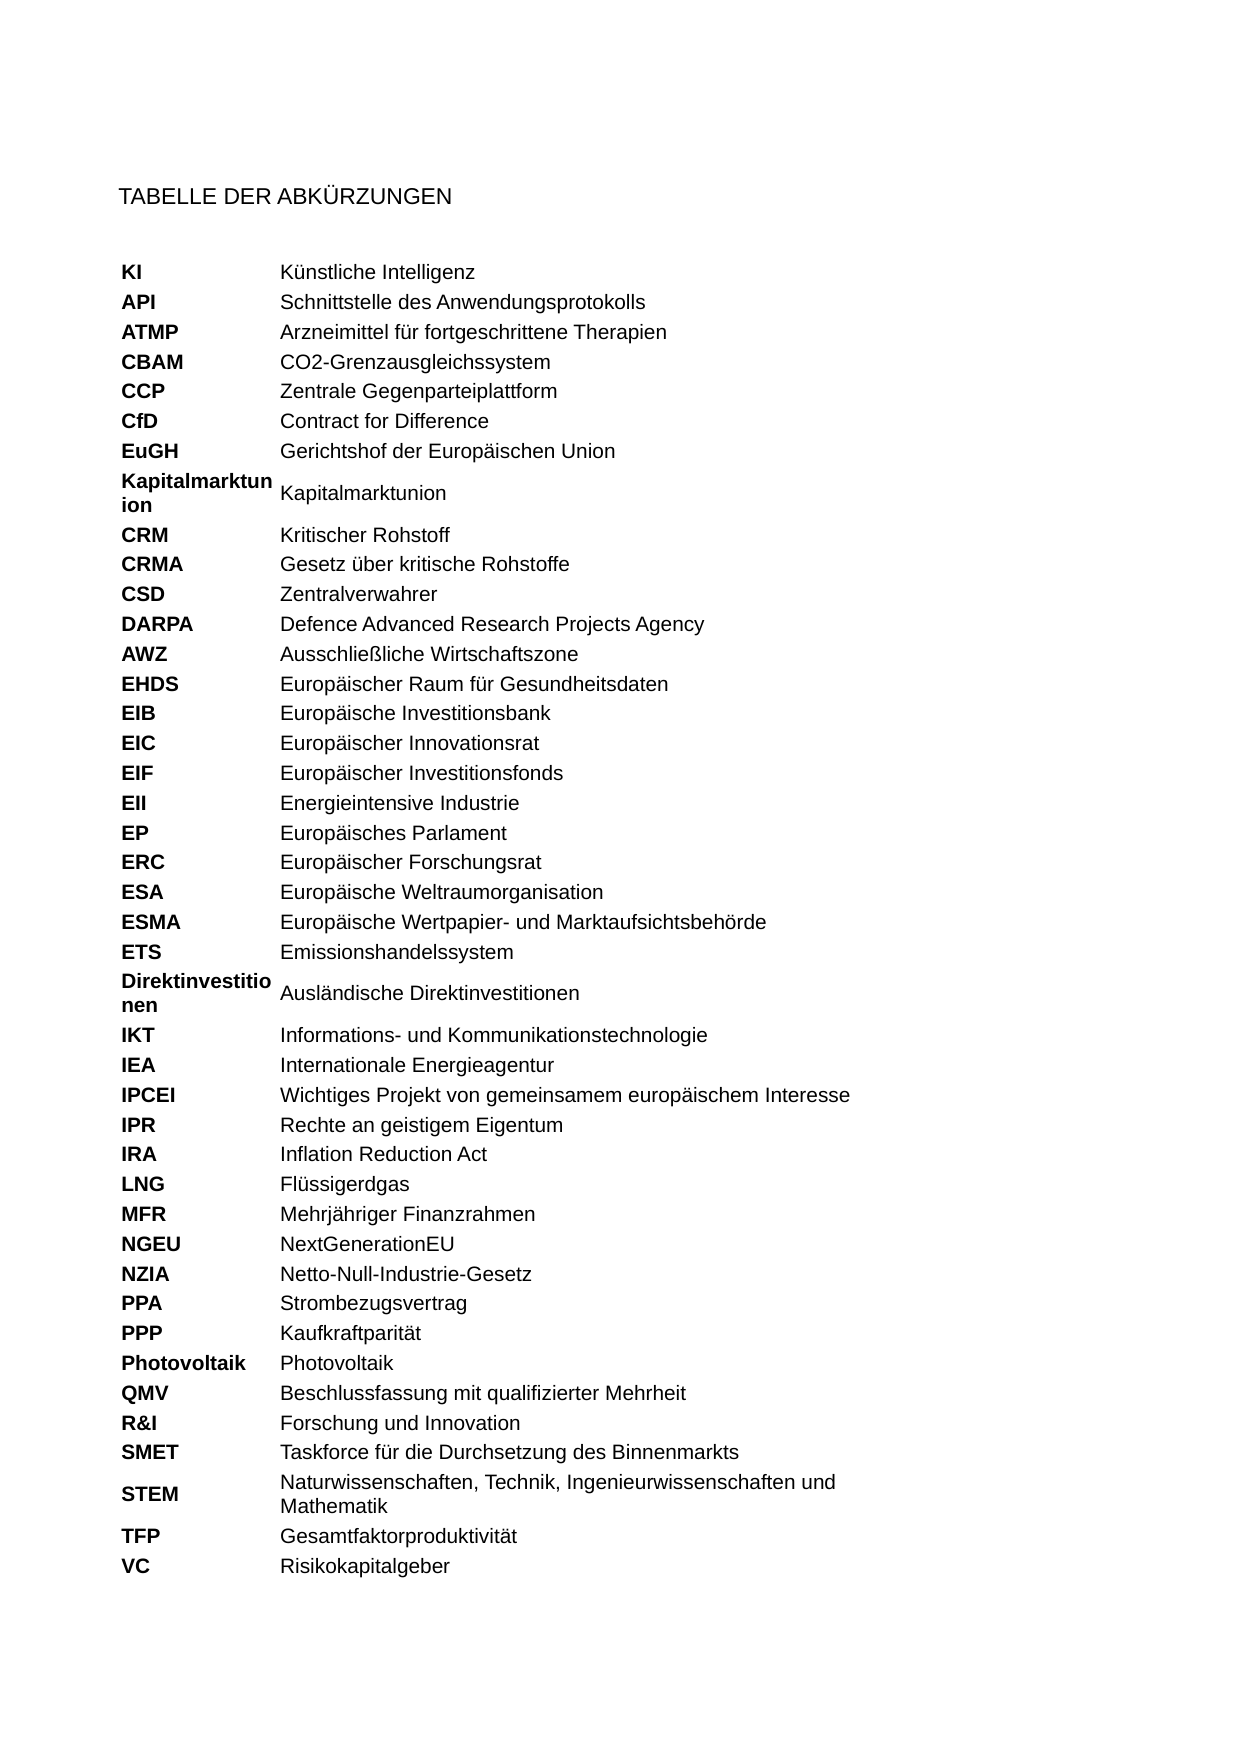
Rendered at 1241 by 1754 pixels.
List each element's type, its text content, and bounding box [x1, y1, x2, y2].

table_cell Europäische Wertpapier- und Marktaufsichtsbehörde [277, 907, 936, 937]
table_cell Photovoltaik [277, 1348, 936, 1378]
table_cell Netto-Null-Industrie-Gesetz [277, 1259, 936, 1288]
table_cell Photovoltaik [118, 1348, 277, 1378]
table_cell Gesetz über kritische Rohstoffe [277, 549, 936, 579]
table_header Künstliche Intelligenz [277, 257, 936, 287]
table_cell Europäische Weltraumorganisation [277, 877, 936, 907]
table_cell Defence Advanced Research Projects Agency [277, 609, 936, 639]
table_cell IPCEI [118, 1080, 277, 1109]
table_cell Forschung und Innovation [277, 1408, 936, 1437]
table_cell Internationale Energieagentur [277, 1050, 936, 1080]
table_cell ATMP [118, 317, 277, 347]
table_cell Arzneimittel für fortgeschrittene Therapien [277, 317, 936, 347]
text TABELLE DER ABKÜRZUNGEN [118, 183, 1122, 210]
table_cell IEA [118, 1050, 277, 1080]
table_cell CRMA [118, 549, 277, 579]
table_cell Taskforce für die Durchsetzung des Binnenmarkts [277, 1437, 936, 1467]
table_cell ESMA [118, 907, 277, 937]
table_cell PPA [118, 1288, 277, 1318]
table_cell Contract for Difference [277, 406, 936, 436]
table_cell Strombezugsvertrag [277, 1288, 936, 1318]
table_cell Kapitalmarktunion [118, 466, 277, 519]
table_cell VC [118, 1551, 277, 1580]
table_cell Risikokapitalgeber [277, 1551, 936, 1580]
table_cell Europäische Investitionsbank [277, 698, 936, 728]
table_cell Inflation Reduction Act [277, 1139, 936, 1169]
table_cell Europäischer Raum für Gesundheitsdaten [277, 669, 936, 698]
table_cell Europäisches Parlament [277, 818, 936, 847]
table_cell NZIA [118, 1259, 277, 1288]
table_cell EuGH [118, 436, 277, 466]
table_cell CCP [118, 376, 277, 406]
table_cell Europäischer Innovationsrat [277, 728, 936, 758]
table_cell Europäischer Investitionsfonds [277, 758, 936, 788]
table_cell Wichtiges Projekt von gemeinsamem europäischem Interesse [277, 1080, 936, 1109]
table_cell Europäischer Forschungsrat [277, 847, 936, 877]
table_cell Direktinvestitionen [118, 966, 277, 1020]
table_cell API [118, 287, 277, 317]
table_cell EIB [118, 698, 277, 728]
table_cell Kapitalmarktunion [277, 466, 936, 519]
table_cell CfD [118, 406, 277, 436]
table_cell EHDS [118, 669, 277, 698]
table_cell Rechte an geistigem Eigentum [277, 1110, 936, 1139]
table_cell NextGenerationEU [277, 1229, 936, 1258]
table_cell Schnittstelle des Anwendungsprotokolls [277, 287, 936, 317]
table_cell ESA [118, 877, 277, 907]
table_cell Kaufkraftparität [277, 1318, 936, 1348]
table_cell EIC [118, 728, 277, 758]
table_cell CSD [118, 579, 277, 609]
table_cell Emissionshandelssystem [277, 937, 936, 966]
table_cell CRM [118, 520, 277, 549]
table_cell CO2-Grenzausgleichssystem [277, 347, 936, 376]
table_cell STEM [118, 1467, 277, 1521]
table_cell NGEU [118, 1229, 277, 1258]
table_cell ERC [118, 847, 277, 877]
table_cell IKT [118, 1020, 277, 1050]
table_header KI [118, 257, 277, 287]
table_cell PPP [118, 1318, 277, 1348]
table_cell R&I [118, 1408, 277, 1437]
table_cell Informations- und Kommunikationstechnologie [277, 1020, 936, 1050]
table_cell MFR [118, 1199, 277, 1229]
table_cell Zentrale Gegenparteiplattform [277, 376, 936, 406]
table_cell IPR [118, 1110, 277, 1139]
table_cell Naturwissenschaften, Technik, Ingenieurwissenschaften und Mathematik [277, 1467, 936, 1521]
table_cell CBAM [118, 347, 277, 376]
table_cell IRA [118, 1139, 277, 1169]
table_cell EP [118, 818, 277, 847]
table_cell EIF [118, 758, 277, 788]
table_cell Ausländische Direktinvestitionen [277, 966, 936, 1020]
table_cell DARPA [118, 609, 277, 639]
table_cell Flüssigerdgas [277, 1169, 936, 1199]
table_cell TFP [118, 1521, 277, 1551]
table_cell Energieintensive Industrie [277, 788, 936, 817]
table_cell Gerichtshof der Europäischen Union [277, 436, 936, 466]
table_cell Gesamtfaktorproduktivität [277, 1521, 936, 1551]
table_cell AWZ [118, 639, 277, 668]
table_cell ETS [118, 937, 277, 966]
table_cell Kritischer Rohstoff [277, 520, 936, 549]
table_cell LNG [118, 1169, 277, 1199]
table_cell Zentralverwahrer [277, 579, 936, 609]
table_cell Mehrjähriger Finanzrahmen [277, 1199, 936, 1229]
table_cell Ausschließliche Wirtschaftszone [277, 639, 936, 668]
table_cell SMET [118, 1437, 277, 1467]
table_cell EII [118, 788, 277, 817]
table_cell Beschlussfassung mit qualifizierter Mehrheit [277, 1378, 936, 1407]
table_cell QMV [118, 1378, 277, 1407]
